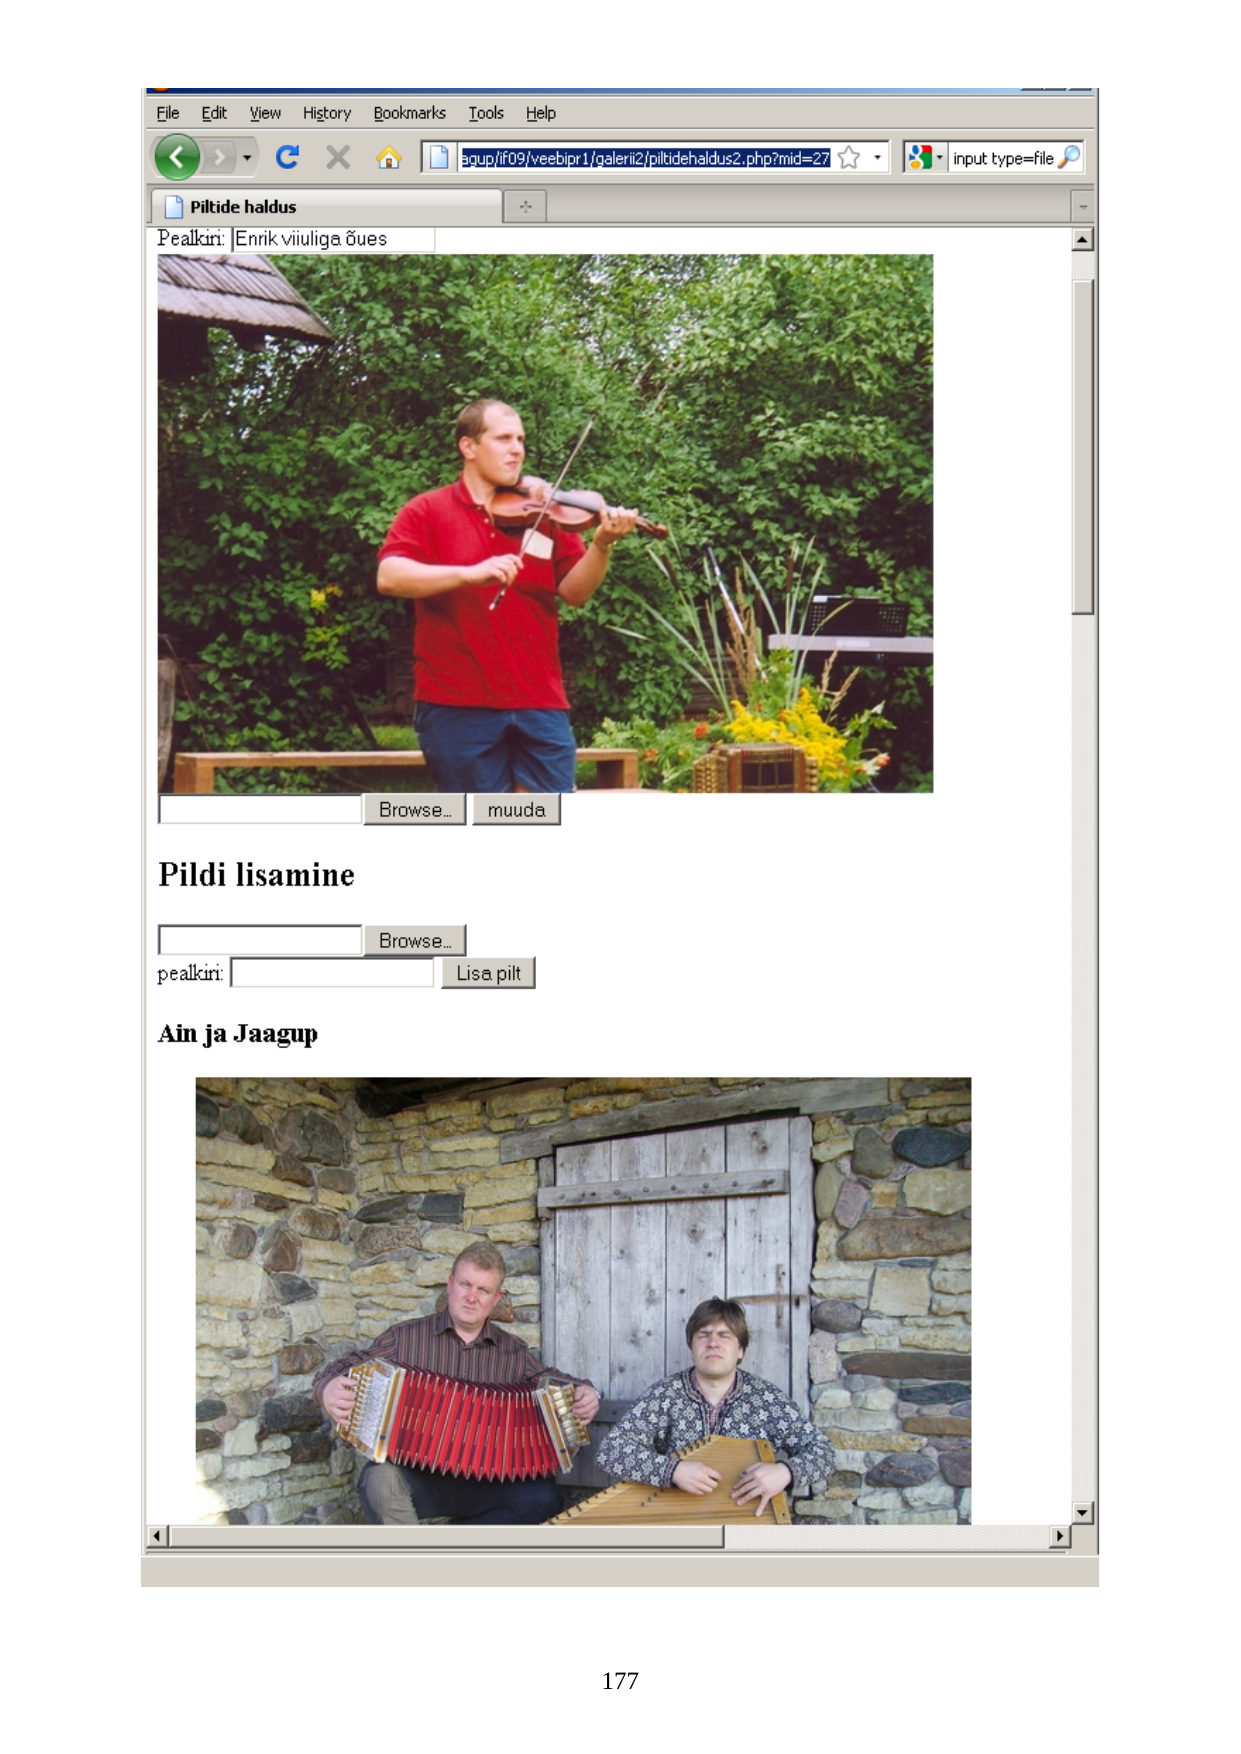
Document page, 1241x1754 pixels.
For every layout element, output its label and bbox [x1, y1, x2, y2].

picture [141, 88, 1100, 1587]
